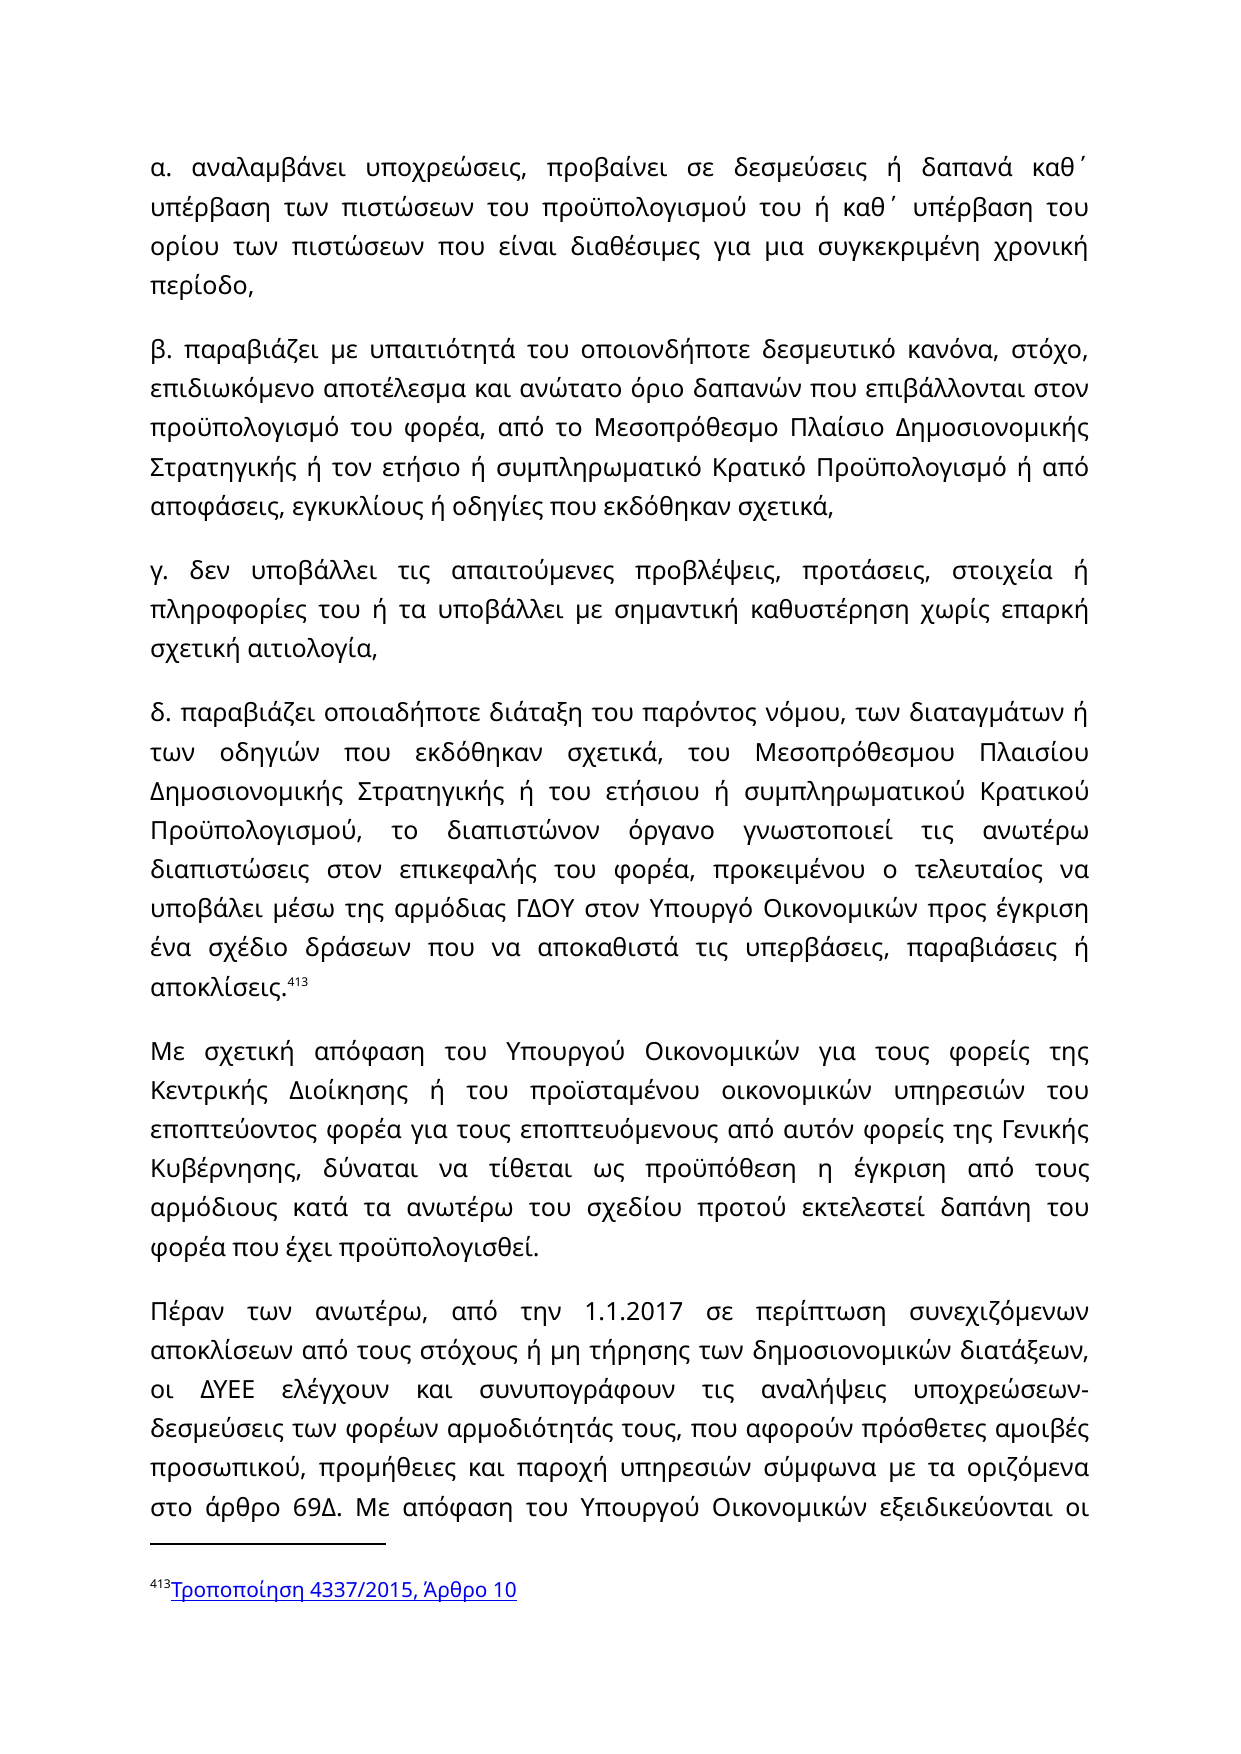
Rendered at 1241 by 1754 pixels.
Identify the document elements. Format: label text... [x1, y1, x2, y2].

text δ. παραβιάζει οποιαδήποτε διάταξη του παρόντος νόμου, των διαταγμάτων ή των οδηγιών που εκδόθηκαν σχετικά, του Μεσοπρόθεσμου Πλαισίου Δημοσιονομικής Στρατηγικής ή του ετήσιου ή συμπληρωματικού Κρατικού Προϋπολογισμού, το διαπιστώνον όργανο γνωστοποιεί τις ανωτέρω διαπιστώσεις στον επικεφαλής του φορέα, προκειμένου ο τελευταίος να υποβάλει μέσω της αρμόδιας ΓΔΟΥ στον Υπουργό Οικονομικών προς έγκριση ένα σχέδιο δράσεων που να αποκαθιστά τις υπερβάσεις, παραβιάσεις ή αποκλίσεις. [150, 695, 1090, 1003]
text β. παραβιάζει με υπαιτιότητά του οποιονδήποτε δεσμευτικό κανόνα, στόχο, επιδιωκόμενο αποτέλεσμα και ανώτατο όριο δαπανών που επιβάλλονται στον προϋπολογισμό του φορέα, από το Μεσοπρόθεσμο Πλαίσιο Δημοσιονομικής Στρατηγικής ή τον ετήσιο ή συμπληρωματικό Κρατικό Προϋπολογισμό ή από αποφάσεις, εγκυκλίους ή οδηγίες που εκδόθηκαν σχετικά, [150, 332, 1090, 522]
text Πέραν των ανωτέρω, από την 1.1.2017 σε περίπτωση συνεχιζόμενων αποκλίσεων από τους στόχους ή μη τήρησης των δημοσιονομικών διατάξεων, οι ΔΥΕΕ ελέγχουν και συνυπογράφουν τις αναλήψεις υποχρεώσεων- δεσμεύσεις των φορέων αρμοδιότητάς τους, που αφορούν πρόσθετες αμοιβές προσωπικού, προμήθειες και παροχή υπηρεσιών σύμφωνα με τα οριζόμενα στο άρθρο 69Δ. Με απόφαση του Υπουργού Οικονομικών εξειδικεύονται οι [150, 1293, 1090, 1523]
text α. αναλαμβάνει υποχρεώσεις, προβαίνει σε δεσμεύσεις ή δαπανά καθ΄ υπέρβαση των πιστώσεων του προϋπολογισμού του ή καθ΄ υπέρβαση του ορίου των πιστώσεων που είναι διαθέσιμες για μια συγκεκριμένη χρονική περίοδο, [150, 150, 1090, 302]
text γ. δεν υποβάλλει τις απαιτούμενες προβλέψεις, προτάσεις, στοιχεία ή πληροφορίες του ή τα υποβάλλει με σημαντική καθυστέρηση χωρίς επαρκή σχετική αιτιολογία, [150, 552, 1090, 665]
text Τροποποίηση 4337/2015, Άρθρο 10 [150, 1576, 1090, 1604]
text Με σχετική απόφαση του Υπουργού Οικονομικών για τους φορείς της Κεντρικής Διοίκησης ή του προϊσταμένου οικονομικών υπηρεσιών του εποπτεύοντος φορέα για τους εποπτευόμενους από αυτόν φορείς της Γενικής Κυβέρνησης, δύναται να τίθεται ως προϋπόθεση η έγκριση από τους αρμόδιους κατά τα ανωτέρω του σχεδίου προτού εκτελεστεί δαπάνη του φορέα που έχει προϋπολογισθεί. [150, 1033, 1090, 1263]
